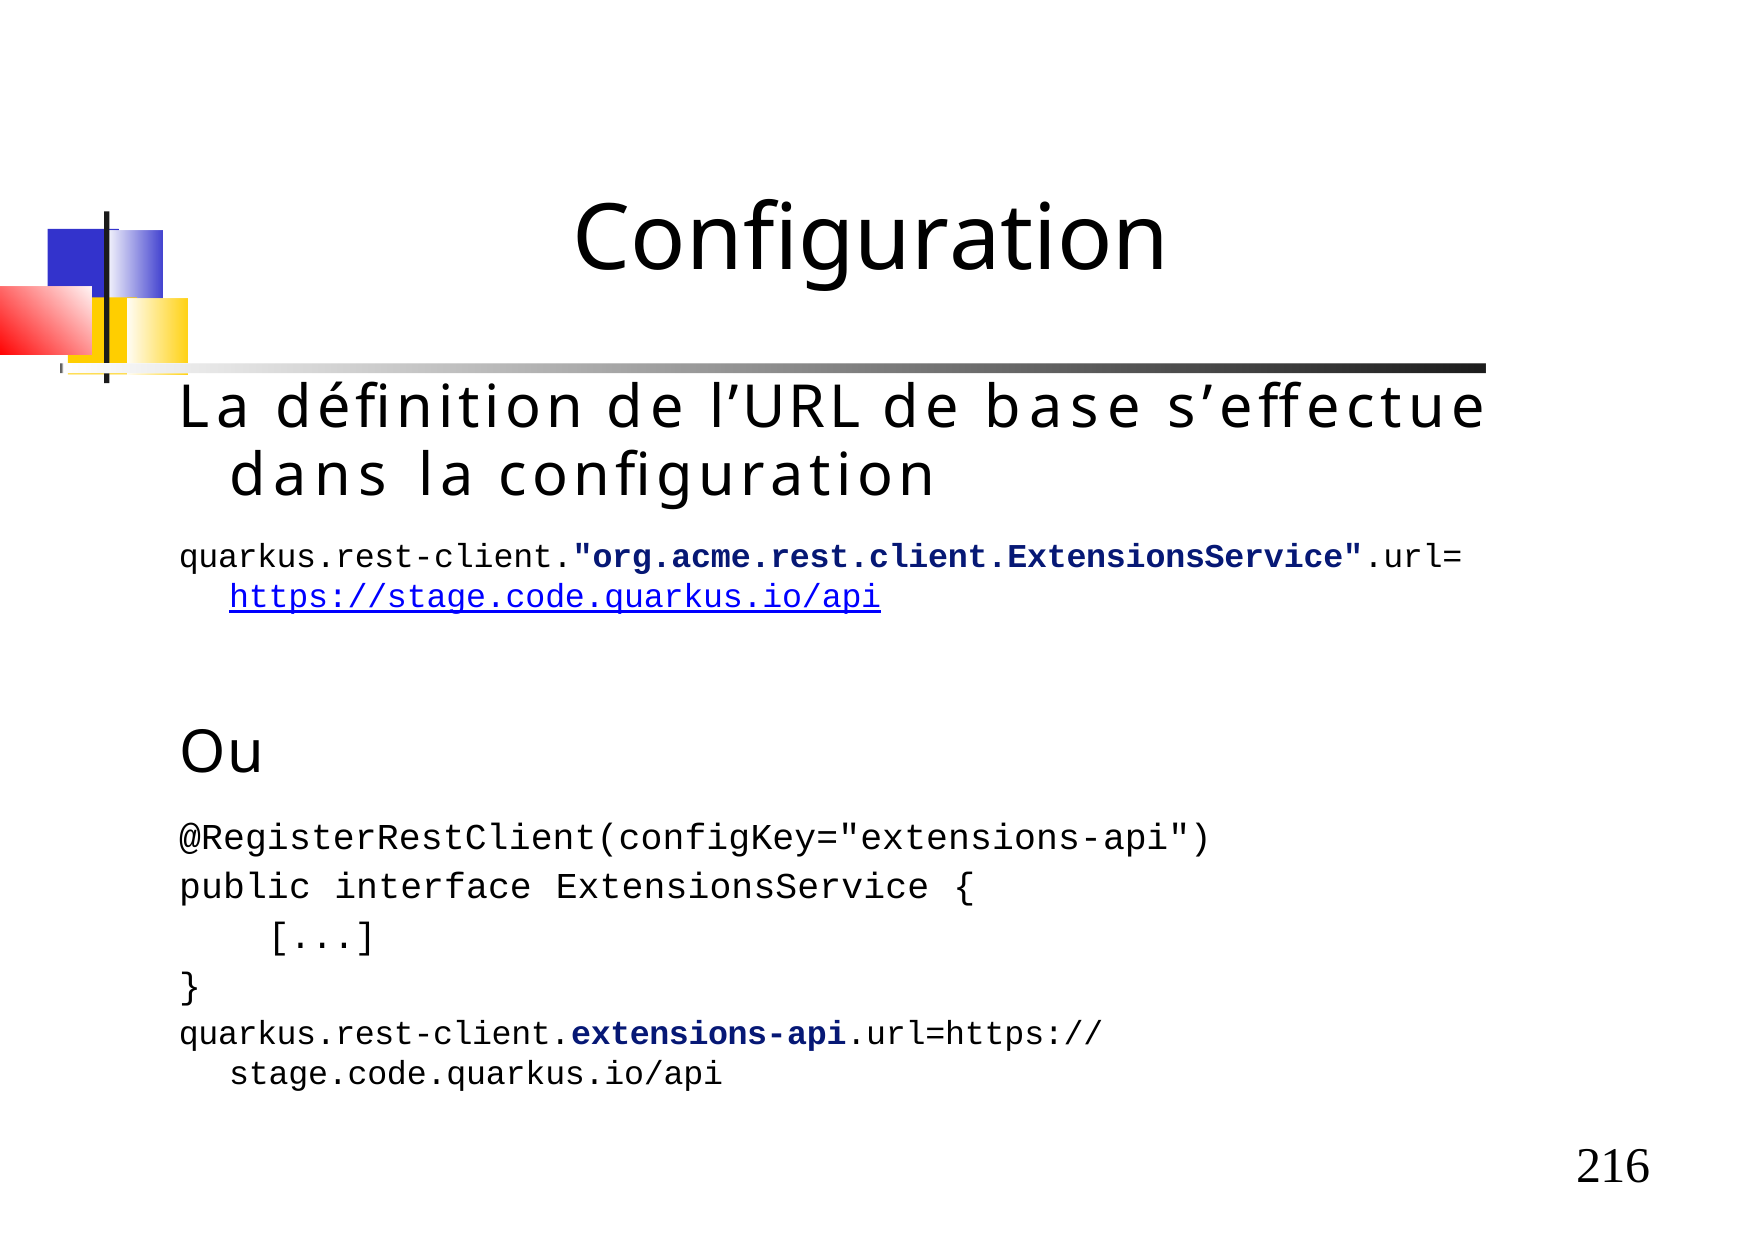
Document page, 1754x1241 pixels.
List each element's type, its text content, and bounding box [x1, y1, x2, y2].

picture [60, 229, 179, 384]
slide_number 216 [1569, 1135, 1660, 1241]
picture [0, 285, 92, 355]
title Configuration [179, 183, 1564, 393]
text_box La définition de l’URL de base s’effectue dans la configuration quarkus.rest-client."org.acme.rest.client.ExtensionsService".url= https://stage.code.quarkus.io/api Ou @RegisterRestClient(configKey="extensions-api") public interface ExtensionsService { [...] } quarkus.rest-client.extensions-api.url=https:// stage.code.quarkus.io/api [177, 364, 1537, 1091]
